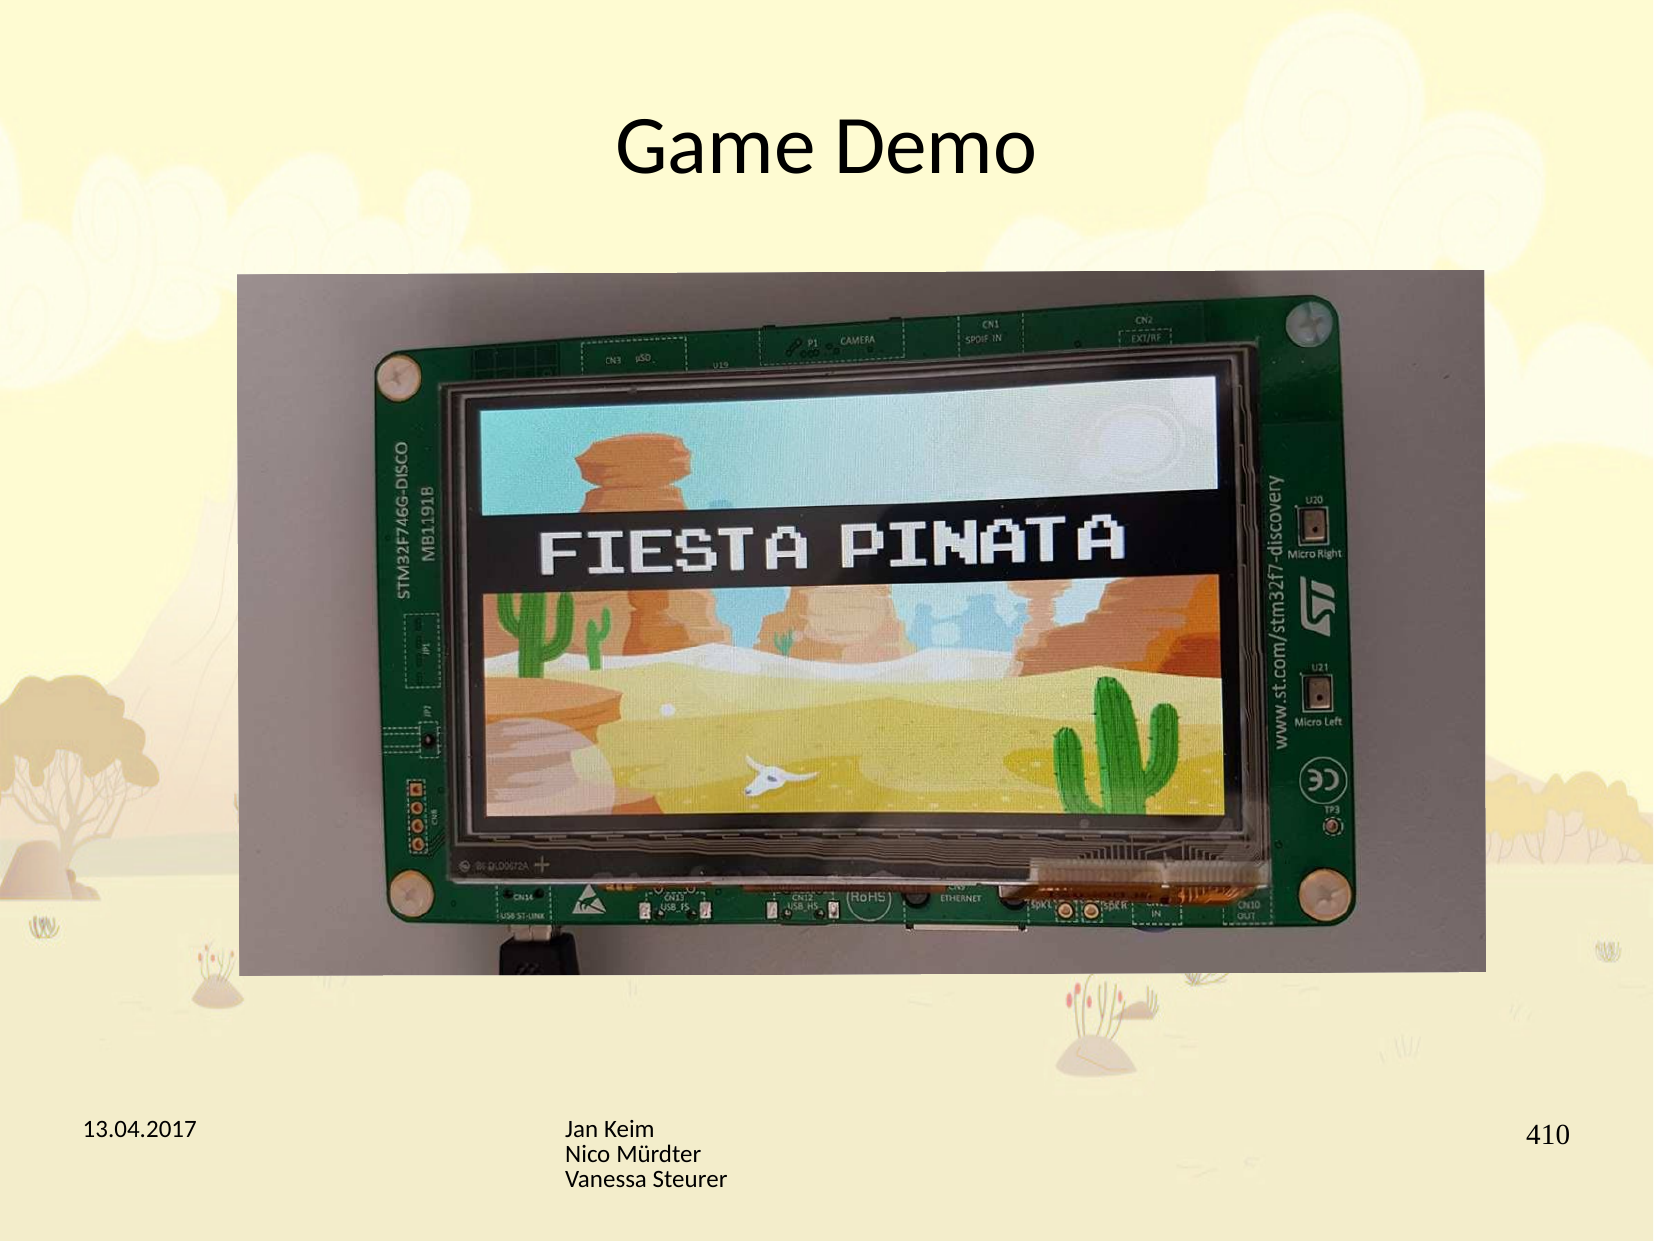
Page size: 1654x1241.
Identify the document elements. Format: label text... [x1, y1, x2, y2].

picture [0, 0, 1654, 1241]
title Game Demo [82, 49, 1571, 257]
